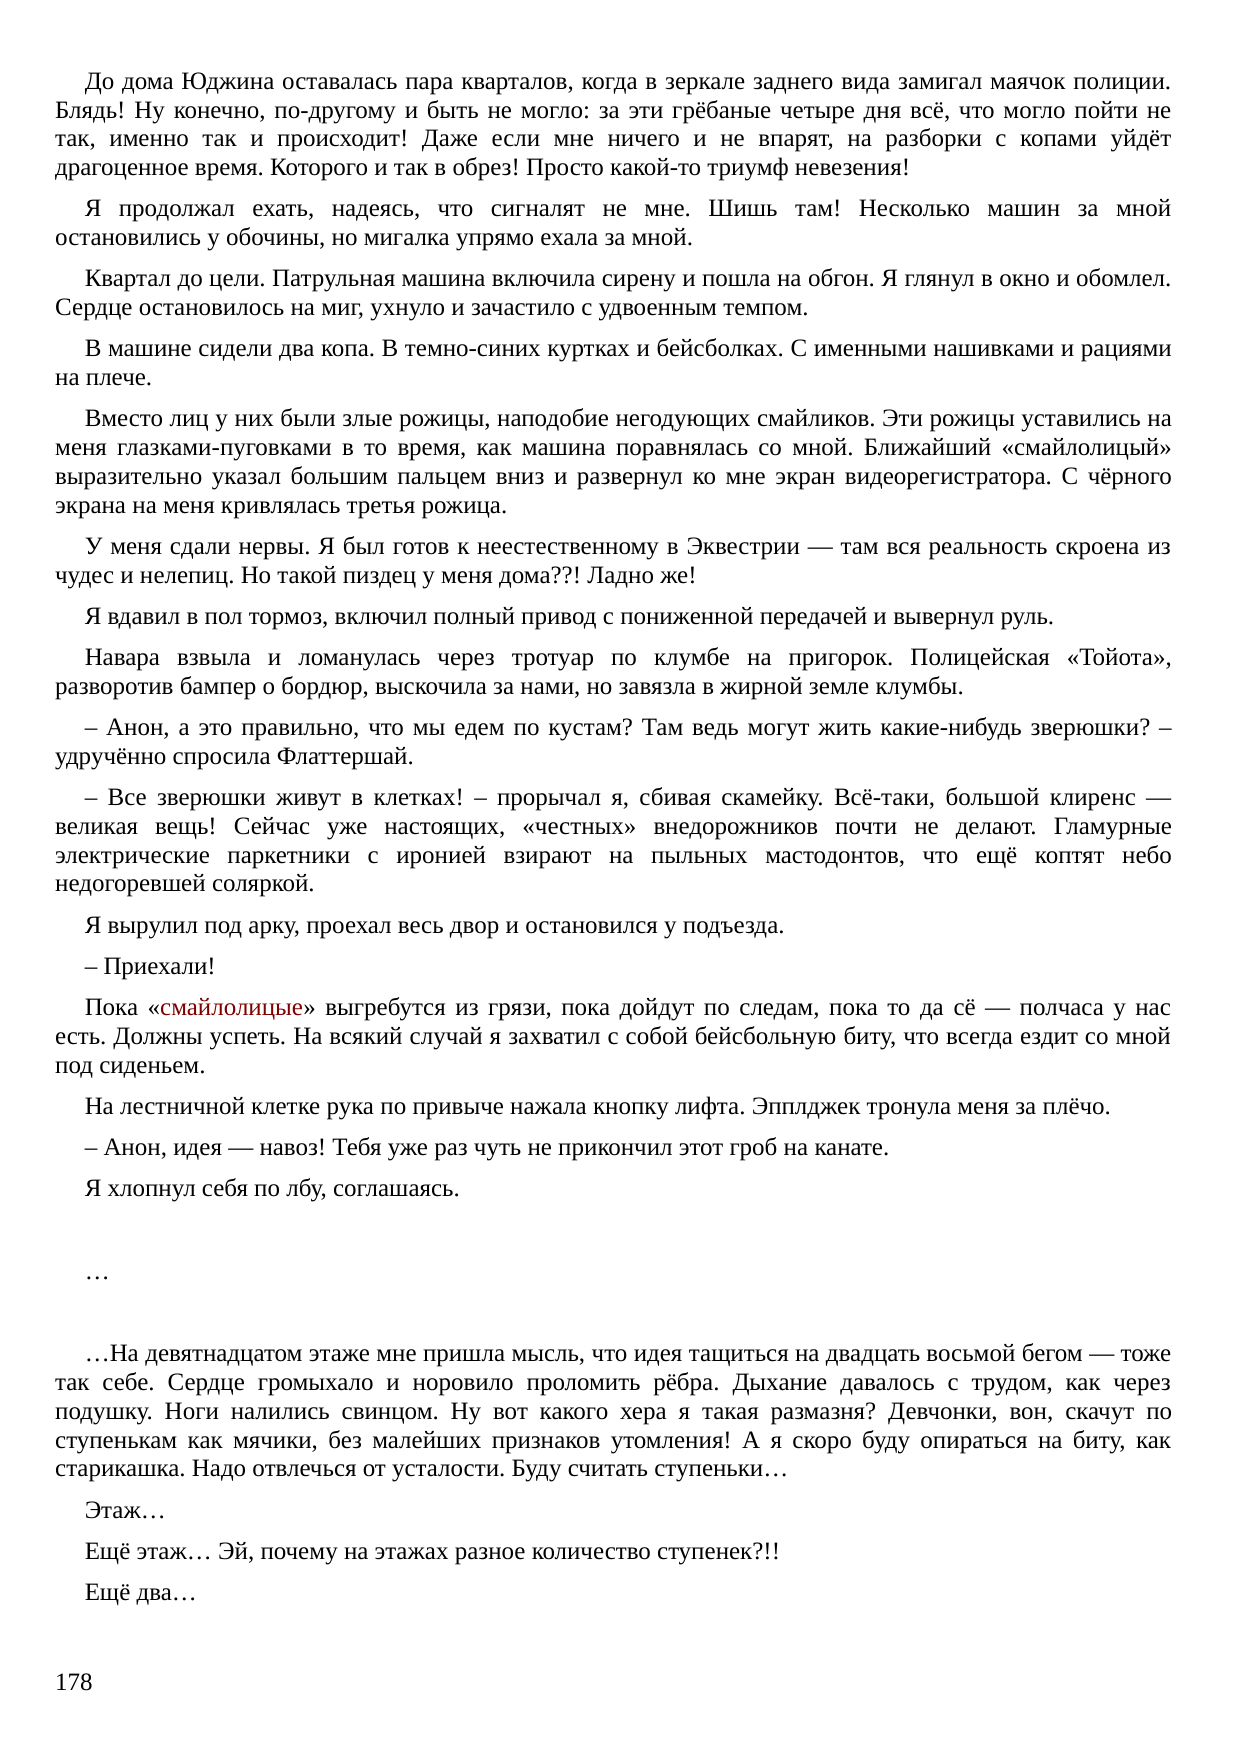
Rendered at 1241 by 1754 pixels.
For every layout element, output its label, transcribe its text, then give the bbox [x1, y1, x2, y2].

text Ещё этаж… Эй, почему на этажах разное количество ступенек?!! [55, 1536, 1173, 1565]
text – Все зверюшки живут в клетках! – прорычал я, сбивая скамейку. Всё-таки, большой клиренс — великая вещь! Сейчас уже настоящих, «честных» внедорожников почти не делают. Гламурные электрические паркетники с иронией взирают на пыльных мастодонтов, что ещё коптят небо недогоревшей соляркой. [55, 782, 1173, 897]
text Пока «смайлолицые» выгребутся из грязи, пока дойдут по следам, пока то да сё — полчаса у нас есть. Должны успеть. На всякий случай я захватил с собой бейсбольную биту, что всегда ездит со мной под сиденьем. [55, 992, 1173, 1078]
text В машине сидели два копа. В темно-синих куртках и бейсболках. С именными нашивками и рациями на плече. [55, 333, 1173, 391]
text На лестничной клетке рука по привыче нажала кнопку лифта. Эпплджек тронула меня за плёчо. [55, 1091, 1173, 1120]
text У меня сдали нервы. Я был готов к неестественному в Эквестрии — там вся реальность скроена из чудес и нелепиц. Но такой пиздец у меня дома??! Ладно же! [55, 531, 1173, 588]
text … [55, 1256, 1173, 1285]
text Я хлопнул себя по лбу, соглашаясь. [55, 1173, 1173, 1202]
text Вместо лиц у них были злые рожицы, наподобие негодующих смайликов. Эти рожицы уставились на меня глазками-пуговками в то время, как машина поравнялась со мной. Ближайший «смайлолицый» выразительно указал большим пальцем вниз и развернул ко мне экран видеорегистратора. С чёрного экрана на меня кривлялась третья рожица. [55, 403, 1173, 518]
text Квартал до цели. Патрульная машина включила сирену и пошла на обгон. Я глянул в окно и обомлел. Сердце остановилось на миг, ухнуло и зачастило с удвоенным темпом. [55, 263, 1173, 321]
text – Приехали! [55, 951, 1173, 980]
text …На девятнадцатом этаже мне пришла мысль, что идея тащиться на двадцать восьмой бегом — тоже так себе. Сердце громыхало и норовило проломить рёбра. Дыхание давалось с трудом, как через подушку. Ноги налились свинцом. Ну вот какого хера я такая размазня? Девчонки, вон, скачут по ступенькам как мячики, без малейших признаков утомления! А я скоро буду опираться на биту, как старикашка. Надо отвлечься от усталости. Буду считать ступеньки… [55, 1338, 1173, 1482]
text Навара взвыла и ломанулась через тротуар по клумбе на пригорок. Полицейская «Тойота», разворотив бампер о бордюр, выскочила за нами, но завязла в жирной земле клумбы. [55, 642, 1173, 700]
text Я вдавил в пол тормоз, включил полный привод с пониженной передачей и вывернул руль. [55, 601, 1173, 630]
text – Анон, а это правильно, что мы едем по кустам? Там ведь могут жить какие-нибудь зверюшки? – удручённо спросила Флаттершай. [55, 712, 1173, 770]
text Ещё два… [55, 1577, 1173, 1606]
text Я вырулил под арку, проехал весь двор и остановился у подъезда. [55, 910, 1173, 938]
text До дома Юджина оставалась пара кварталов, когда в зеркале заднего вида замигал маячок полиции. Блядь! Ну конечно, по-другому и быть не могло: за эти грёбаные четыре дня всё, что могло пойти не так, именно так и происходит! Даже если мне ничего и не впарят, на разборки с копами уйдёт драгоценное время. Которого и так в обрез! Просто какой-то триумф невезения! [55, 66, 1173, 181]
text – Анон, идея — навоз! Тебя уже раз чуть не прикончил этот гроб на канате. [55, 1132, 1173, 1161]
text Я продолжал ехать, надеясь, что сигналят не мне. Шишь там! Несколько машин за мной остановились у обочины, но мигалка упрямо ехала за мной. [55, 193, 1173, 251]
text Этаж… [55, 1495, 1173, 1523]
